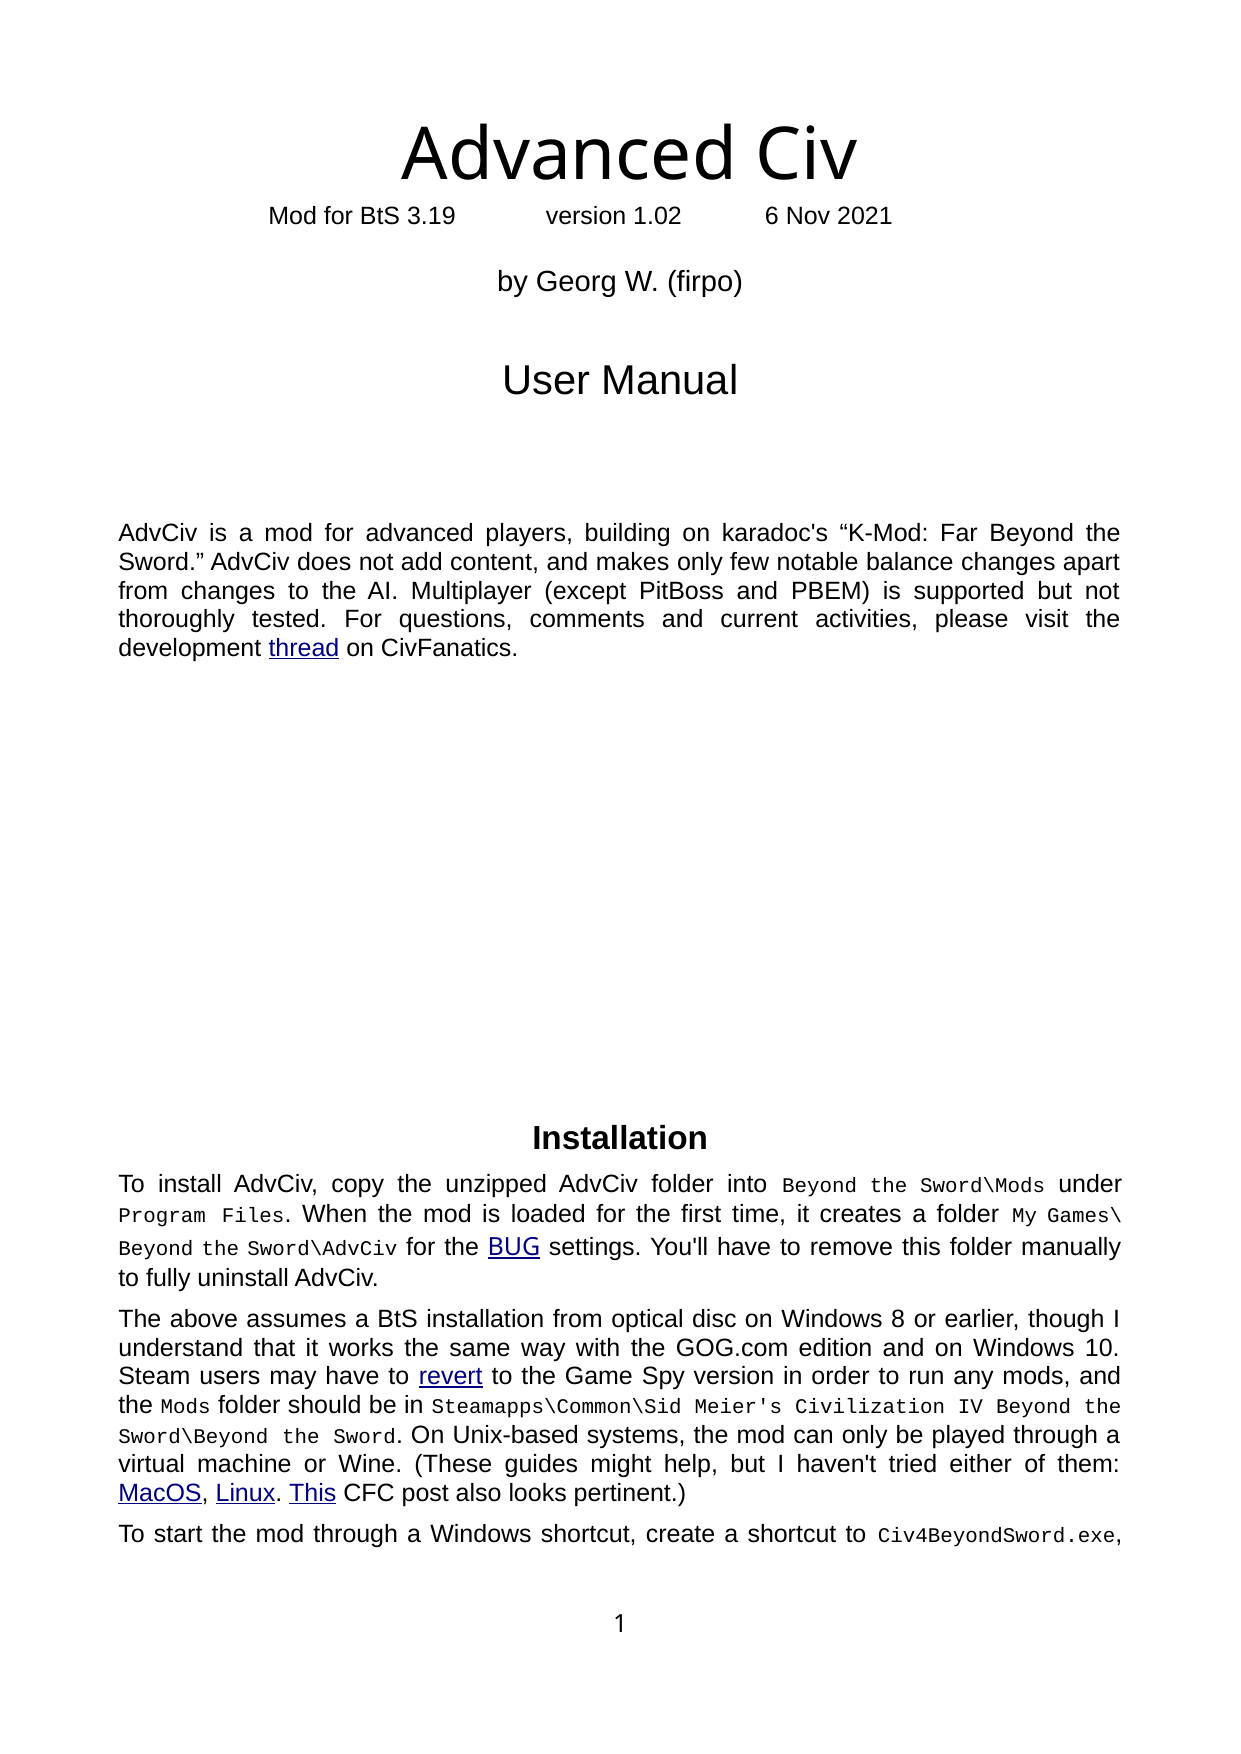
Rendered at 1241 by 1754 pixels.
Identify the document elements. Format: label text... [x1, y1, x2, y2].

text To install AdvCiv, copy the unzipped AdvCiv folder into Beyond the Sword\Mods under Program Files. When the mod is loaded for the first time, it creates a folder My Games\Beyond the Sword\AdvCiv for the BUG settings. You'll have to remove this folder manually to fully uninstall AdvCiv. [118, 1169, 1122, 1291]
text Mod for BtS 3.19 version 1.02 6 Nov 2021 [118, 201, 1122, 229]
text by Georg W. (firpo) [118, 264, 1122, 298]
text To start the mod through a Windows shortcut, create a shortcut to Civ4BeyondSword.exe, [118, 1519, 1122, 1549]
text The above assumes a BtS installation from optical disc on Windows 8 or earlier, though I understand that it works the same way with the GOG.com edition and on Windows 10. Steam users may have to revert to the Game Spy version in order to run any mods, and the Mods folder should be in Steamapps\Common\Sid Meier's Civilization IV Beyond the Sword\Beyond the Sword. On Unix-based systems, the mod can only be played through a virtual machine or Wine. (These guides might help, but I haven't tried either of them: MacOS, Linux. This CFC post also looks pertinent.) [118, 1304, 1122, 1507]
text AdvCiv is a mod for advanced players, building on karadoc's “K-Mod: Far Beyond the Sword.” AdvCiv does not add content, and makes only few notable balance changes apart from changes to the AI. Multiplayer (except PitBoss and PBEM) is supported but not thoroughly tested. For questions, comments and current activities, please visit the development thread on CivFanatics. [118, 518, 1122, 662]
text Advanced Civ [118, 118, 1122, 195]
subtitle Installation [118, 1118, 1122, 1157]
text User Manual [118, 355, 1122, 403]
